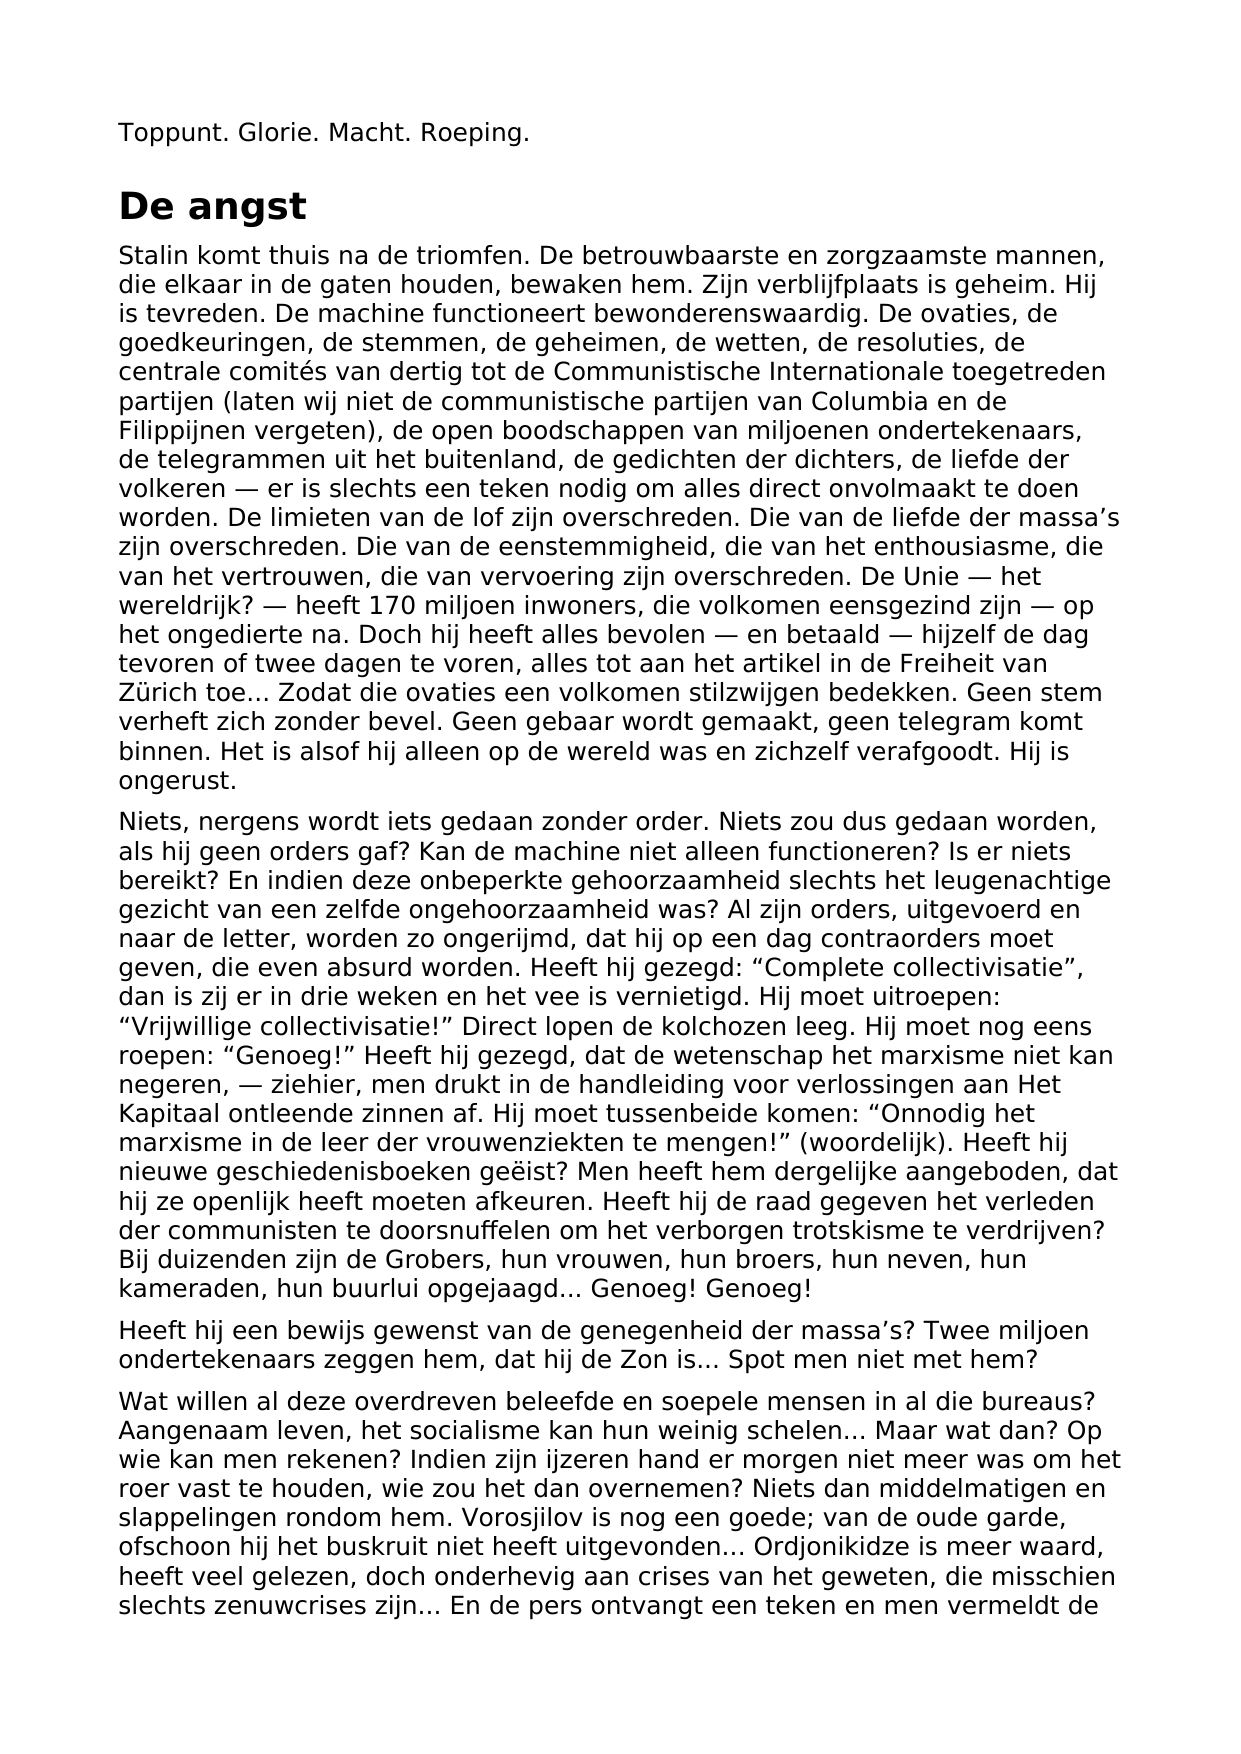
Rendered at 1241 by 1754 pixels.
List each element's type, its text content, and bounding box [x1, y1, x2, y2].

text Toppunt. Glorie. Macht. Roeping. [118, 118, 1122, 147]
text Wat willen al deze overdreven beleefde en soepele mensen in al die bureaus? Aangenaam leven, het socialisme kan hun weinig schelen... Maar wat dan? Op wie kan men rekenen? Indien zijn ijzeren hand er morgen niet meer was om het roer vast te houden, wie zou het dan overnemen? Niets dan middelmatigen en slappelingen rondom hem. Vorosjilov is nog een goede; van de oude garde, ofschoon hij het buskruit niet heeft uitgevonden... Ordjonikidze is meer waard, heeft veel gelezen, doch onderhevig aan crises van het geweten, die misschien slechts zenuwcrises zijn... En de pers ontvangt een teken en men vermeldt de [118, 1387, 1122, 1620]
text Stalin komt thuis na de triomfen. De betrouwbaarste en zorgzaamste mannen, die elkaar in de gaten houden, bewaken hem. Zijn verblijfplaats is geheim. Hij is tevreden. De machine functioneert bewonderenswaardig. De ovaties, de goedkeuringen, de stemmen, de geheimen, de wetten, de resoluties, de centrale comités van dertig tot de Communistische Internationale toegetreden partijen (laten wij niet de communistische partijen van Columbia en de Filippijnen vergeten), de open boodschappen van miljoenen ondertekenaars, de telegrammen uit het buitenland, de gedichten der dichters, de liefde der volkeren — er is slechts een teken nodig om alles direct onvolmaakt te doen worden. De limieten van de lof zijn overschreden. Die van de liefde der massa’s zijn overschreden. Die van de eenstemmigheid, die van het enthousiasme, die van het vertrouwen, die van vervoering zijn overschreden. De Unie — het wereldrijk? — heeft 170 miljoen inwoners, die volkomen eensgezind zijn — op het ongedierte na. Doch hij heeft alles bevolen — en betaald — hijzelf de dag tevoren of twee dagen te voren, alles tot aan het artikel in de Freiheit van Zürich toe... Zodat die ovaties een volkomen stilzwijgen bedekken. Geen stem verheft zich zonder bevel. Geen gebaar wordt gemaakt, geen telegram komt binnen. Het is alsof hij alleen op de wereld was en zichzelf verafgoodt. Hij is ongerust. [118, 241, 1122, 795]
text Niets, nergens wordt iets gedaan zonder order. Niets zou dus gedaan worden, als hij geen orders gaf? Kan de machine niet alleen functioneren? Is er niets bereikt? En indien deze onbeperkte gehoorzaamheid slechts het leugenachtige gezicht van een zelfde ongehoorzaamheid was? Al zijn orders, uitgevoerd en naar de letter, worden zo ongerijmd, dat hij op een dag contraorders moet geven, die even absurd worden. Heeft hij gezegd: “Complete collectivisatie”, dan is zij er in drie weken en het vee is vernietigd. Hij moet uitroepen: “Vrijwillige collectivisatie!” Direct lopen de kolchozen leeg. Hij moet nog eens roepen: “Genoeg!” Heeft hij gezegd, dat de wetenschap het marxisme niet kan negeren, — ziehier, men drukt in de handleiding voor verlossingen aan Het Kapitaal ontleende zinnen af. Hij moet tussenbeide komen: “Onnodig het marxisme in de leer der vrouwenziekten te mengen!” (woordelijk). Heeft hij nieuwe geschiedenisboeken geëist? Men heeft hem dergelijke aangeboden, dat hij ze openlijk heeft moeten afkeuren. Heeft hij de raad gegeven het verleden der communisten te doorsnuffelen om het verborgen trotskisme te verdrijven? Bij duizenden zijn de Grobers, hun vrouwen, hun broers, hun neven, hun kameraden, hun buurlui opgejaagd... Genoeg! Genoeg! [118, 808, 1122, 1303]
subtitle De angst [118, 185, 1122, 228]
text Heeft hij een bewijs gewenst van de genegenheid der massa’s? Twee miljoen ondertekenaars zeggen hem, dat hij de Zon is... Spot men niet met hem? [118, 1316, 1122, 1374]
